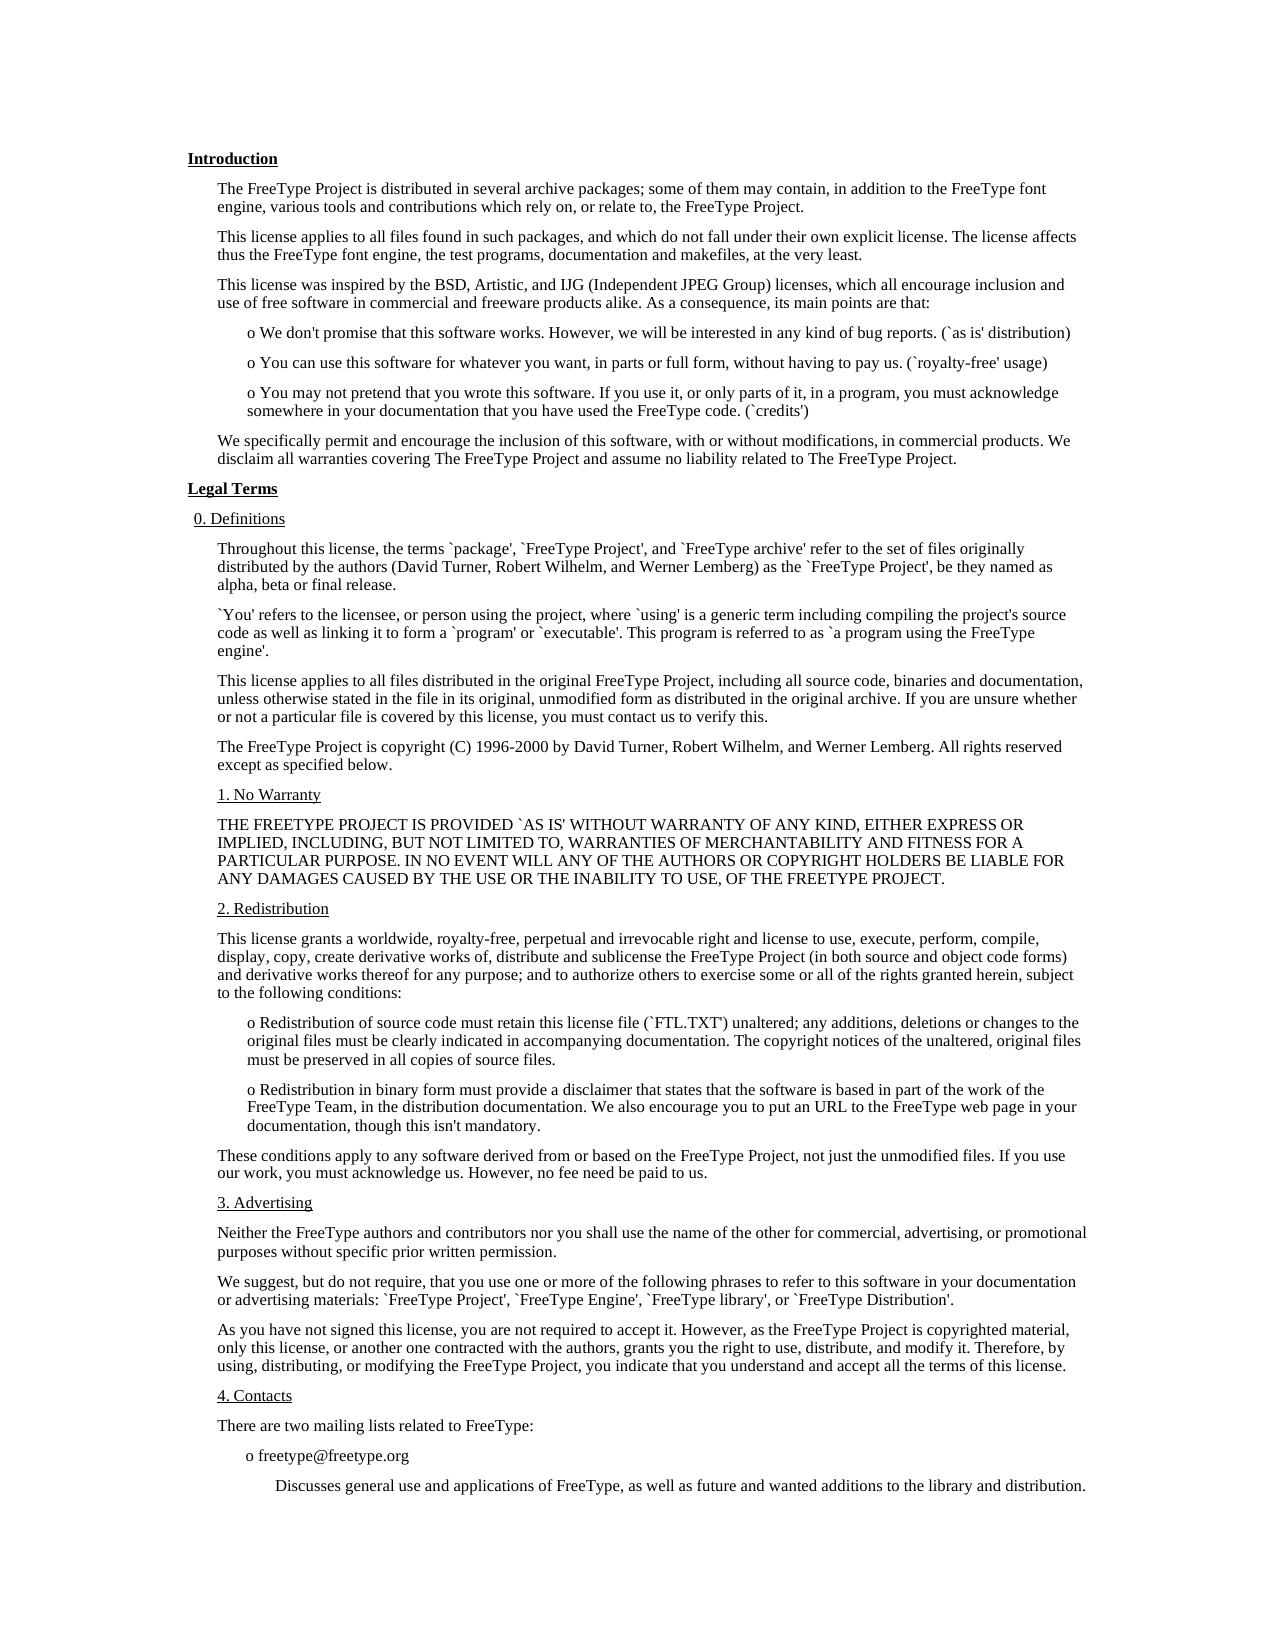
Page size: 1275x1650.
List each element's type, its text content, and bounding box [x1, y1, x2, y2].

text This license was inspired by the BSD, Artistic, and IJG (Independent JPEG Group) licenses, which all encourage inclusion and use of free software in commercial and freeware products alike. As a consequence, its main points are that: [217, 276, 1087, 312]
text This license applies to all files found in such packages, and which do not fall under their own explicit license. The license affects thus the FreeType font engine, the test programs, documentation and makefiles, at the very least. [217, 228, 1087, 264]
text This license applies to all files distributed in the original FreeType Project, including all source code, binaries and documentation, unless otherwise stated in the file in its original, unmodified form as distributed in the original archive. If you are unsure whether or not a particular file is covered by this license, you must contact us to verify this. [217, 672, 1087, 726]
text As you have not signed this license, you are not required to accept it. However, as the FreeType Project is copyrighted material, only this license, or another one contracted with the authors, grants you the right to use, distribute, and modify it. Therefore, by using, distributing, or modifying the FreeType Project, you indicate that you understand and accept all the terms of this license. [217, 1321, 1087, 1374]
text This license grants a worldwide, royalty-free, perpetual and irrevocable right and license to use, execute, perform, compile, display, copy, create derivative works of, distribute and sublicense the FreeType Project (in both source and object code forms) and derivative works thereof for any purpose; and to authorize others to exercise some or all of the rights granted herein, subject to the following conditions: [217, 930, 1087, 1002]
text 3. Advertising [217, 1194, 1087, 1212]
text We suggest, but do not require, that you use one or more of the following phrases to refer to this software in your documentation or advertising materials: `FreeType Project', `FreeType Engine', `FreeType library', or `FreeType Distribution'. [217, 1272, 1087, 1308]
text These conditions apply to any software derived from or based on the FreeType Project, not just the unmodified files. If you use our work, you must acknowledge us. However, no fee need be paid to us. [217, 1146, 1087, 1182]
text Neither the FreeType authors and contributors nor you shall use the name of the other for commercial, advertising, or promotional purposes without specific prior written permission. [217, 1224, 1087, 1261]
text Introduction [187, 150, 1087, 168]
text o Redistribution of source code must retain this license file (`FTL.TXT') unaltered; any additions, deletions or changes to the original files must be clearly indicated in accompanying documentation. The copyright notices of the unaltered, original files must be preserved in all copies of source files. [247, 1014, 1087, 1068]
text Legal Terms [187, 480, 1087, 498]
text Discusses general use and applications of FreeType, as well as future and wanted additions to the library and distribution. [275, 1477, 1087, 1494]
text 1. No Warranty [217, 786, 1087, 804]
text 0. Definitions [194, 510, 1087, 528]
text o Redistribution in binary form must provide a disclaimer that states that the software is based in part of the work of the FreeType Team, in the distribution documentation. We also encourage you to put an URL to the FreeType web page in your documentation, though this isn't mandatory. [247, 1080, 1087, 1134]
text o freetype@freetype.org [245, 1447, 1087, 1464]
text 2. Redistribution [217, 900, 1087, 918]
text 4. Contacts [217, 1387, 1087, 1404]
text o We don't promise that this software works. However, we will be interested in any kind of bug reports. (`as is' distribution) [247, 324, 1087, 342]
text o You can use this software for whatever you want, in parts or full form, without having to pay us. (`royalty-free' usage) [247, 354, 1087, 372]
text The FreeType Project is distributed in several archive packages; some of them may contain, in addition to the FreeType font engine, various tools and contributions which rely on, or relate to, the FreeType Project. [217, 180, 1087, 216]
text There are two mailing lists related to FreeType: [217, 1417, 1087, 1434]
text THE FREETYPE PROJECT IS PROVIDED `AS IS' WITHOUT WARRANTY OF ANY KIND, EITHER EXPRESS OR IMPLIED, INCLUDING, BUT NOT LIMITED TO, WARRANTIES OF MERCHANTABILITY AND FITNESS FOR A PARTICULAR PURPOSE. IN NO EVENT WILL ANY OF THE AUTHORS OR COPYRIGHT HOLDERS BE LIABLE FOR ANY DAMAGES CAUSED BY THE USE OR THE INABILITY TO USE, OF THE FREETYPE PROJECT. [217, 816, 1087, 888]
text The FreeType Project is copyright (C) 1996-2000 by David Turner, Robert Wilhelm, and Werner Lemberg. All rights reserved except as specified below. [217, 738, 1087, 774]
text `You' refers to the licensee, or person using the project, where `using' is a generic term including compiling the project's source code as well as linking it to form a `program' or `executable'. This program is referred to as `a program using the FreeType engine'. [217, 606, 1087, 660]
text o You may not pretend that you wrote this software. If you use it, or only parts of it, in a program, you must acknowledge somewhere in your documentation that you have used the FreeType code. (`credits') [247, 384, 1087, 420]
text We specifically permit and encourage the inclusion of this software, with or without modifications, in commercial products. We disclaim all warranties covering The FreeType Project and assume no liability related to The FreeType Project. [217, 432, 1087, 468]
text Throughout this license, the terms `package', `FreeType Project', and `FreeType archive' refer to the set of files originally distributed by the authors (David Turner, Robert Wilhelm, and Werner Lemberg) as the `FreeType Project', be they named as alpha, beta or final release. [217, 540, 1087, 594]
